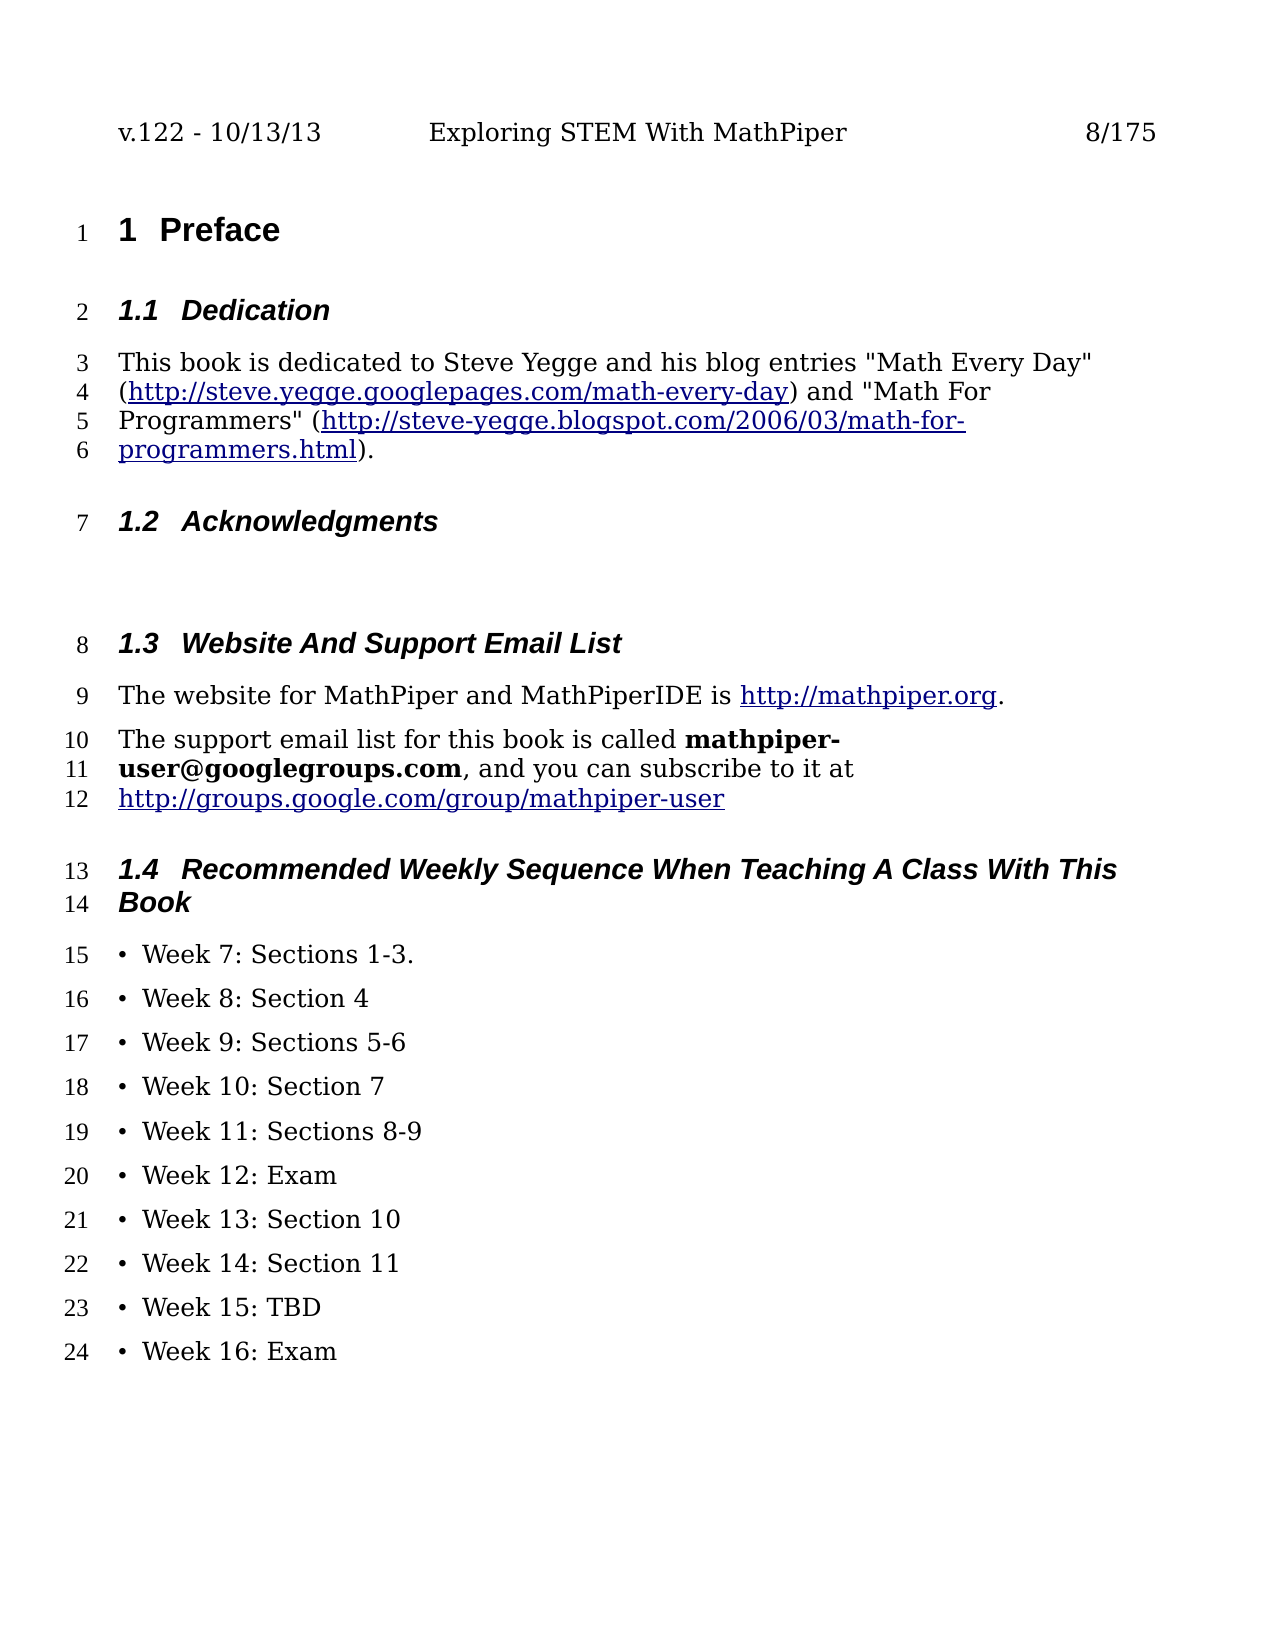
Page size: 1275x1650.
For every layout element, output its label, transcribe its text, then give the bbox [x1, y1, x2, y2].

subtitle Dedication [118, 293, 1157, 327]
subtitle Acknowledgments [118, 504, 1157, 537]
text The support email list for this book is called mathpiper-user@googlegroups.com, and you can subscribe to it at http://groups.google.com/group/mathpiper-user [118, 725, 1157, 813]
text This book is dedicated to Steve Yegge and his blog entries "Math Every Day" (http://steve.yegge.googlepages.com/math-every-day) and "Math For Programmers" (http://steve-yegge.blogspot.com/2006/03/math-for-programmers.html). [118, 348, 1157, 464]
list Week 8: Section 4 [118, 984, 1157, 1013]
list Week 12: Exam [118, 1161, 1157, 1190]
list Week 13: Section 10 [118, 1205, 1157, 1234]
subtitle Website And Support Email List [118, 626, 1157, 660]
list Week 10: Section 7 [118, 1072, 1157, 1102]
list Week 14: Section 11 [118, 1249, 1157, 1278]
list Week 11: Sections 8-9 [118, 1117, 1157, 1146]
subtitle Recommended Weekly Sequence When Teaching A Class With This Book [118, 852, 1157, 919]
subtitle Preface [118, 210, 1157, 248]
list Week 16: Exam [118, 1337, 1157, 1367]
list Week 7: Sections 1-3. [118, 940, 1157, 969]
text The website for MathPiper and MathPiperIDE is http://mathpiper.org. [118, 681, 1157, 710]
list Week 15: TBD [118, 1293, 1157, 1322]
list Week 9: Sections 5-6 [118, 1028, 1157, 1057]
